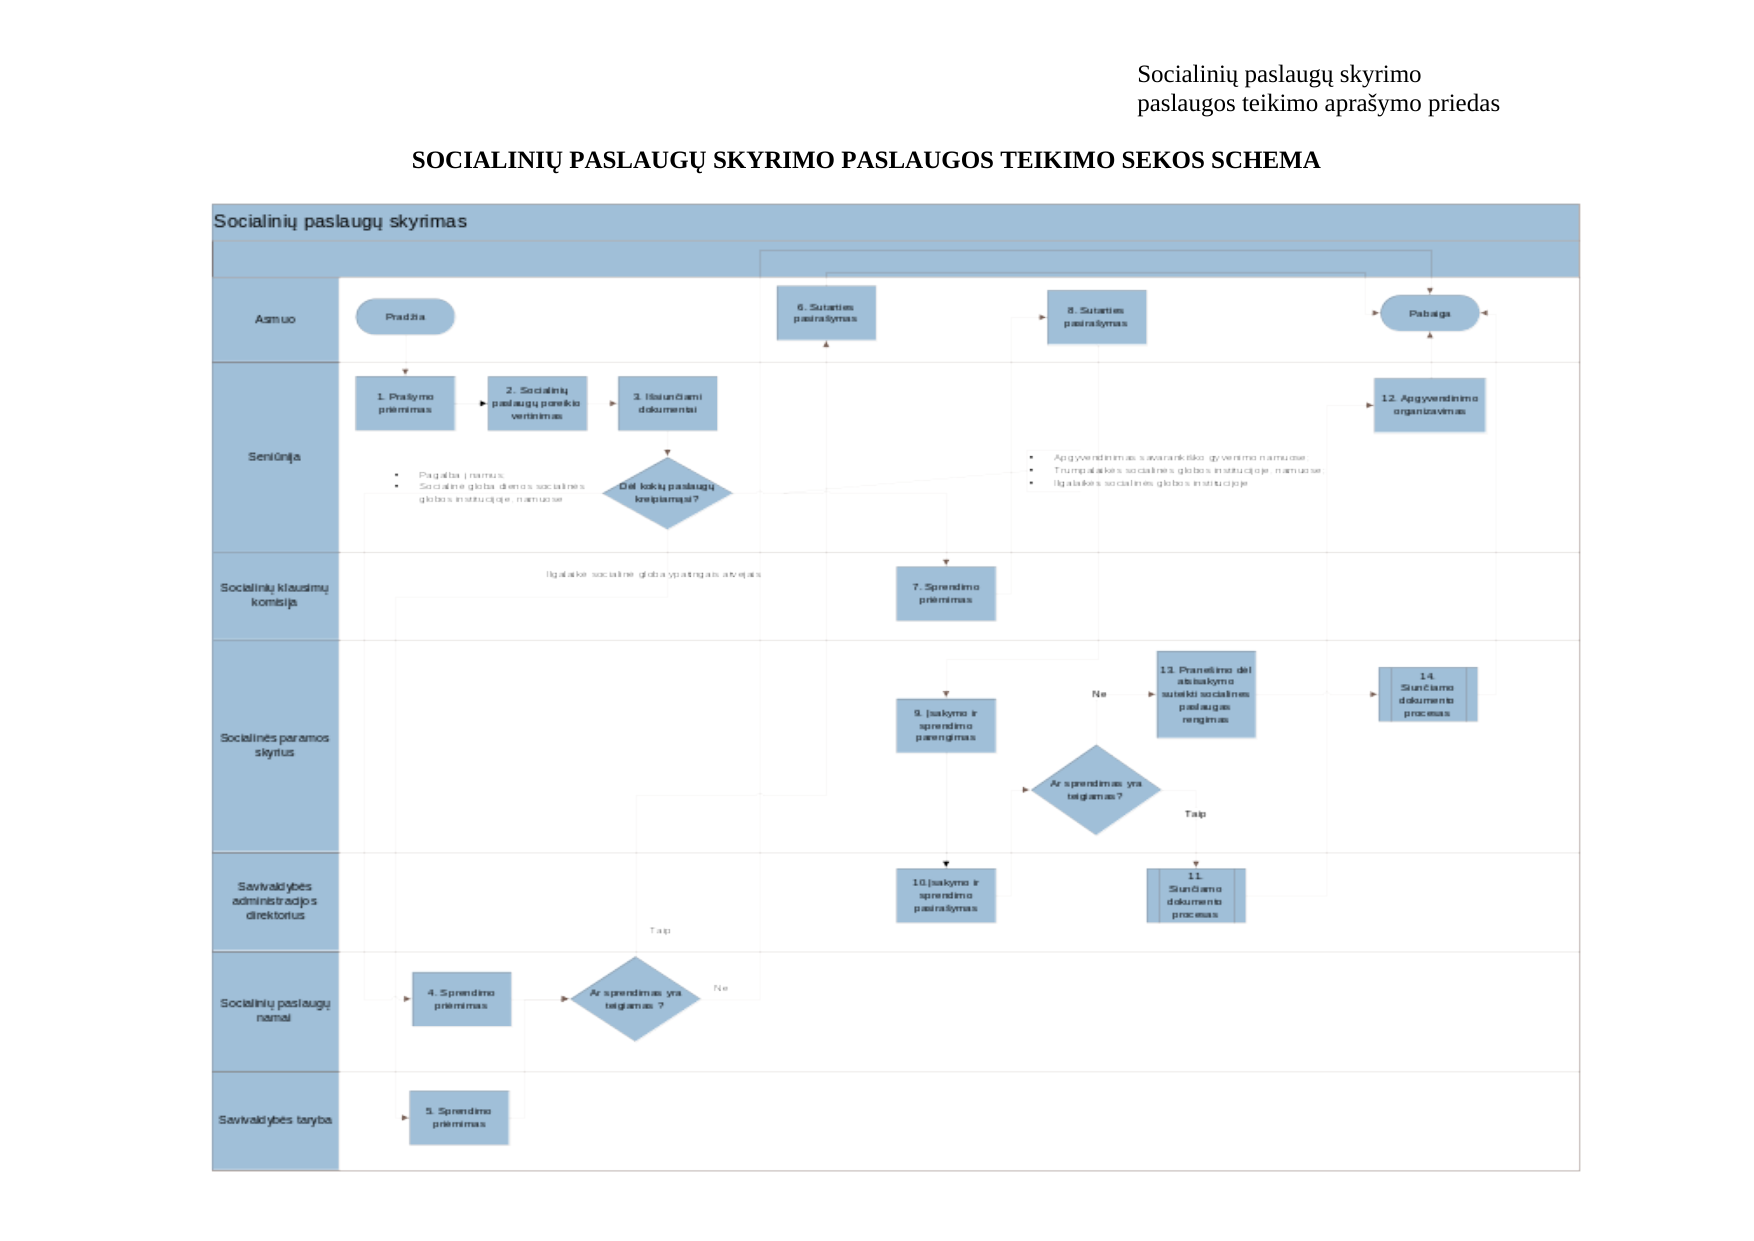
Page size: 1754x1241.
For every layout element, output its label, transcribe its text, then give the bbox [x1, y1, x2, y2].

text SOCIALINIŲ PASLAUGŲ SKYRIMO PASLAUGOS TEIKIMO SEKOS SCHEMA [103, 145, 1636, 174]
text Socialinių paslaugų skyrimo [1137, 59, 1636, 88]
text paslaugos teikimo aprašymo priedas [1137, 88, 1636, 117]
